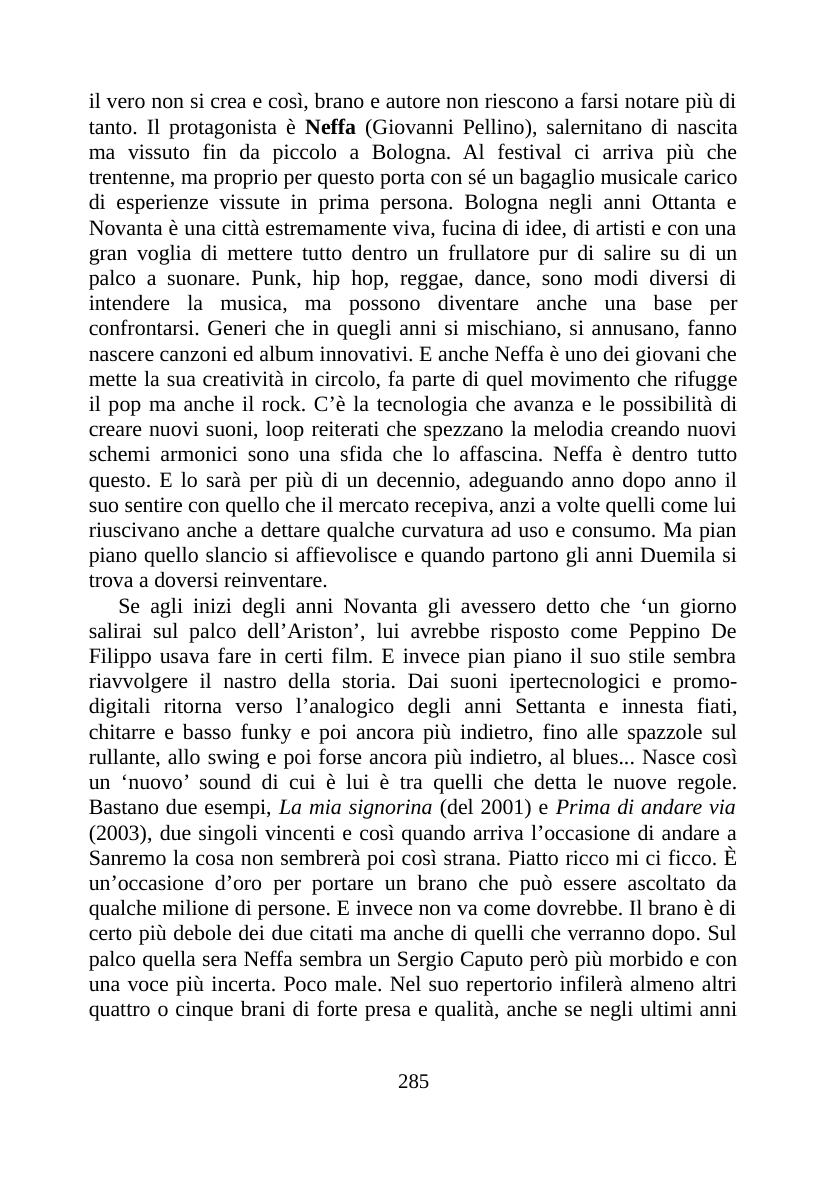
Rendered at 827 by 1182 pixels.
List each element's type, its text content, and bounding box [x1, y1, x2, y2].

text Se agli inizi degli anni Novanta gli avessero detto che ‘un giorno salirai sul palco dell’Ariston’, lui avrebbe risposto come Peppino De Filippo usava fare in certi film. E invece pian piano il suo stile sembra riavvolgere il nastro della storia. Dai suoni ipertecnologici e promo-digitali ritorna verso l’analogico degli anni Settanta e innesta fiati, chitarre e basso funky e poi ancora più indietro, fino alle spazzole sul rullante, allo swing e poi forse ancora più indietro, al blues... Nasce così un ‘nuovo’ sound di cui è lui è tra quelli che detta le nuove regole. Bastano due esempi, La mia signorina (del 2001) e Prima di andare via (2003), due singoli vincenti e così quando arriva l’occasione di andare a Sanremo la cosa non sembrerà poi così strana. Piatto ricco mi ci ficco. È un’occasione d’oro per portare un brano che può essere ascoltato da qualche milione di persone. E invece non va come dovrebbe. Il brano è di certo più debole dei due citati ma anche di quelli che verranno dopo. Sul palco quella sera Neffa sembra un Sergio Caputo però più morbido e con una voce più incerta. Poco male. Nel suo repertorio infilerà almeno altri quattro o cinque brani di forte presa e qualità, anche se negli ultimi anni [88, 593, 738, 1021]
text il vero non si crea e così, brano e autore non riescono a farsi notare più di tanto. Il protagonista è Neffa (Giovanni Pellino), salernitano di nascita ma vissuto fin da piccolo a Bologna. Al festival ci arriva più che trentenne, ma proprio per questo porta con sé un bagaglio musicale carico di esperienze vissute in prima persona. Bologna negli anni Ottanta e Novanta è una città estremamente viva, fucina di idee, di artisti e con una gran voglia di mettere tutto dentro un frullatore pur di salire su di un palco a suonare. Punk, hip hop, reggae, dance, sono modi diversi di intendere la musica, ma possono diventare anche una base per confrontarsi. Generi che in quegli anni si mischiano, si annusano, fanno nascere canzoni ed album innovativi. E anche Neffa è uno dei giovani che mette la sua creatività in circolo, fa parte di quel movimento che rifugge il pop ma anche il rock. C’è la tecnologia che avanza e le possibilità di creare nuovi suoni, loop reiterati che spezzano la melodia creando nuovi schemi armonici sono una sfida che lo affascina. Neffa è dentro tutto questo. E lo sarà per più di un decennio, adeguando anno dopo anno il suo sentire con quello che il mercato recepiva, anzi a volte quelli come lui riuscivano anche a dettare qualche curvatura ad uso e consumo. Ma pian piano quello slancio si affievolisce e quando partono gli anni Duemila si trova a doversi reinventare. [88, 88, 738, 593]
